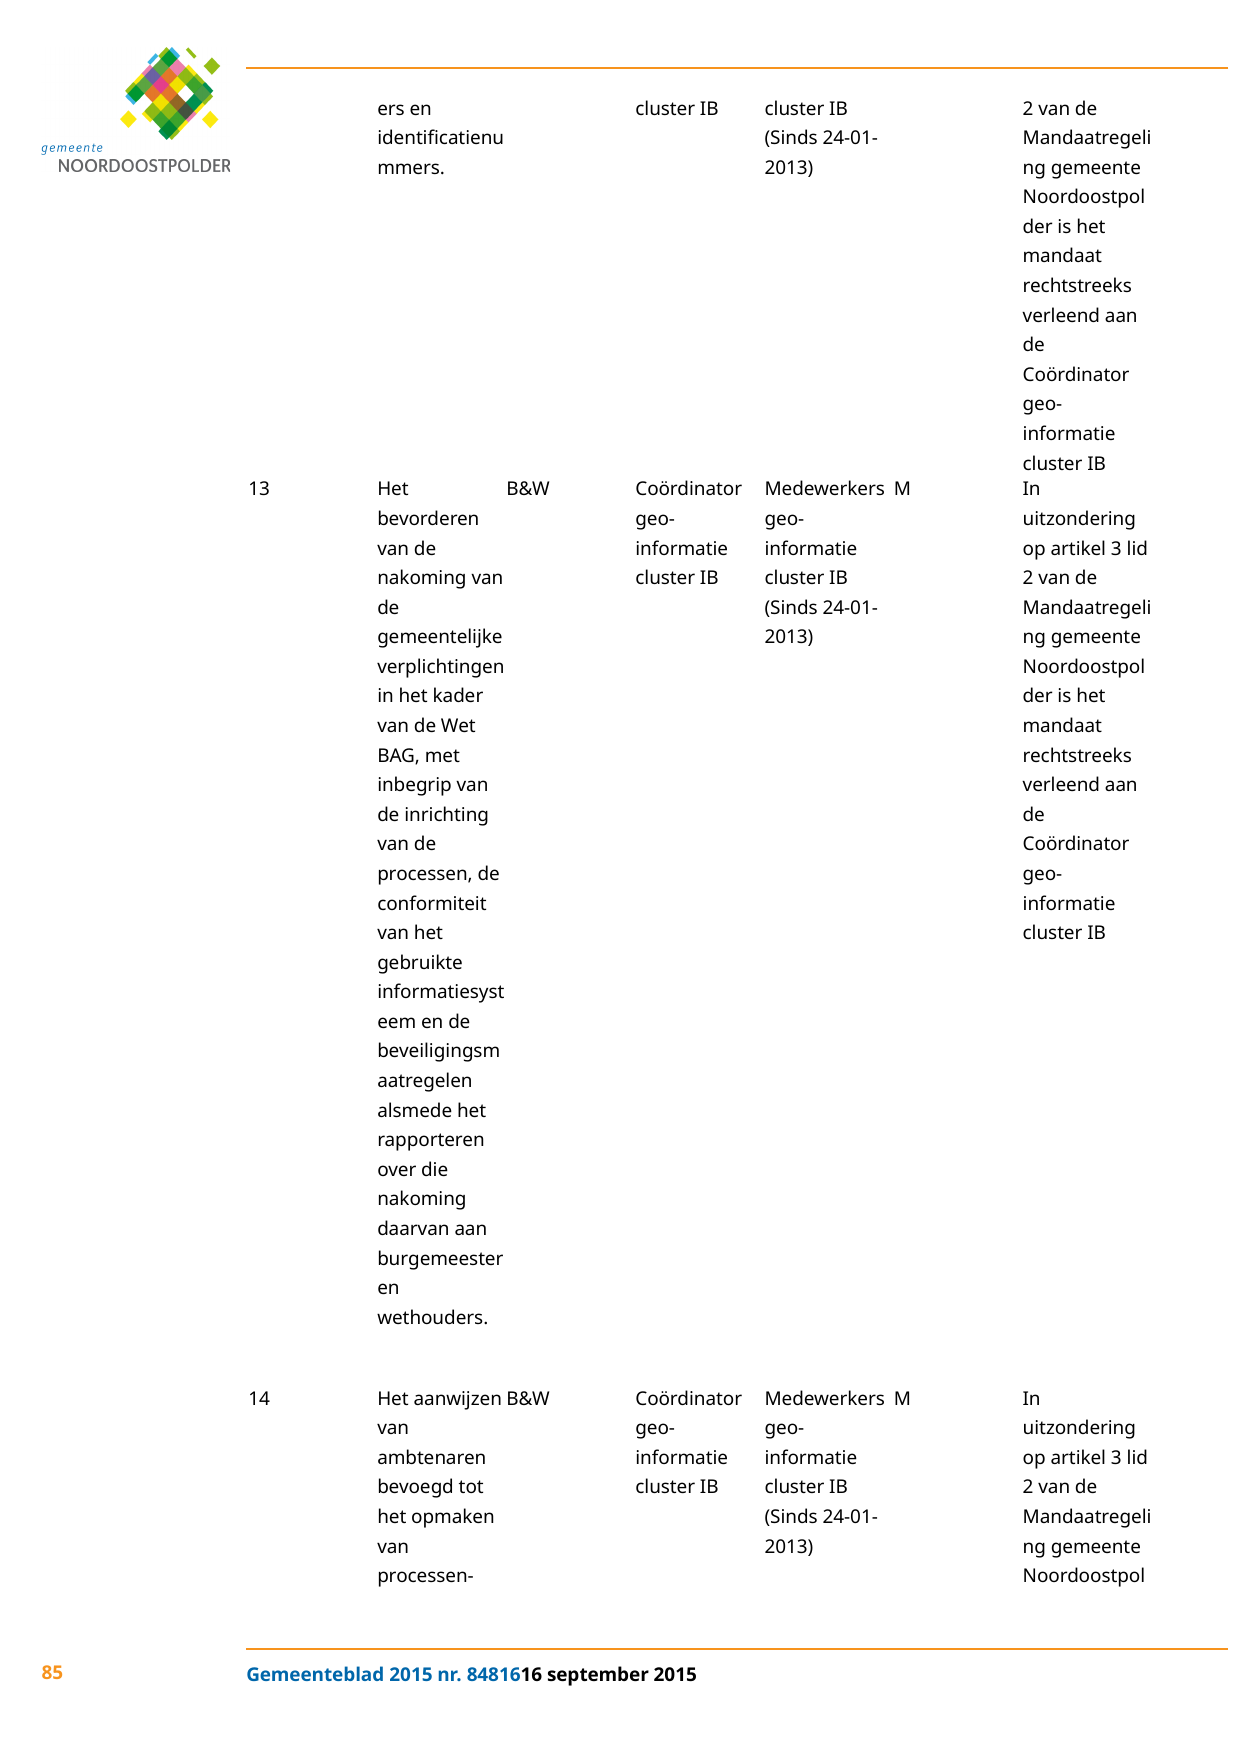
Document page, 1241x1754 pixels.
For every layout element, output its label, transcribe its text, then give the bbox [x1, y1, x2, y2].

table_cell In uitzondering op artikel 3 lid 2 van de Mandaatregeling gemeente Noordoostpol [1023, 1385, 1152, 1588]
picture [41, 47, 231, 172]
table_cell [894, 1330, 1022, 1385]
table_cell [506, 95, 635, 476]
table_cell [506, 1330, 635, 1385]
table_cell [764, 1330, 893, 1385]
table_cell M [894, 476, 1022, 1329]
table_cell M [894, 1385, 1022, 1588]
table_cell [377, 1330, 506, 1385]
table_cell 14 [248, 1385, 377, 1588]
table_cell Medewerkers geo-informatie cluster IB (Sinds 24-01-2013) [764, 1385, 893, 1588]
table_cell 2 van de Mandaatregeling gemeente Noordoostpolder is het mandaat rechtstreeks verleend aan de Coördinator geo-informatie cluster IB [1023, 95, 1152, 476]
table_cell [635, 1330, 764, 1385]
table_cell cluster IB (Sinds 24-01-2013) [764, 95, 893, 476]
table_cell In uitzondering op artikel 3 lid 2 van de Mandaatregeling gemeente Noordoostpolder is het mandaat rechtstreeks verleend aan de Coördinator geo-informatie cluster IB [1023, 476, 1152, 1329]
table_cell 13 [248, 476, 377, 1329]
table_cell ers en identificatienummers. [377, 95, 506, 476]
table_cell Medewerkers geo-informatie cluster IB (Sinds 24-01-2013) [764, 476, 893, 1329]
table_cell [248, 95, 377, 476]
table_cell [1023, 1330, 1152, 1385]
table_cell [894, 95, 1022, 476]
table_cell Coördinator geo-informatie cluster IB [635, 476, 764, 1329]
table_cell cluster IB [635, 95, 764, 476]
table_cell B&W [506, 476, 635, 1329]
table_cell Het bevorderen van de nakoming van de gemeentelijke verplichtingen in het kader van de Wet BAG, met inbegrip van de inrichting van de processen, de conformiteit van het gebruikte informatiesysteem en de beveiligingsmaatregelen alsmede het rapporteren over die nakoming daarvan aan burgemeester en wethouders. [377, 476, 506, 1329]
table_cell Het aanwijzen van ambtenaren bevoegd tot het opmaken van processen- [377, 1385, 506, 1588]
table_cell Coördinator geo-informatie cluster IB [635, 1385, 764, 1588]
table_cell [248, 1330, 377, 1385]
table_cell B&W [506, 1385, 635, 1588]
